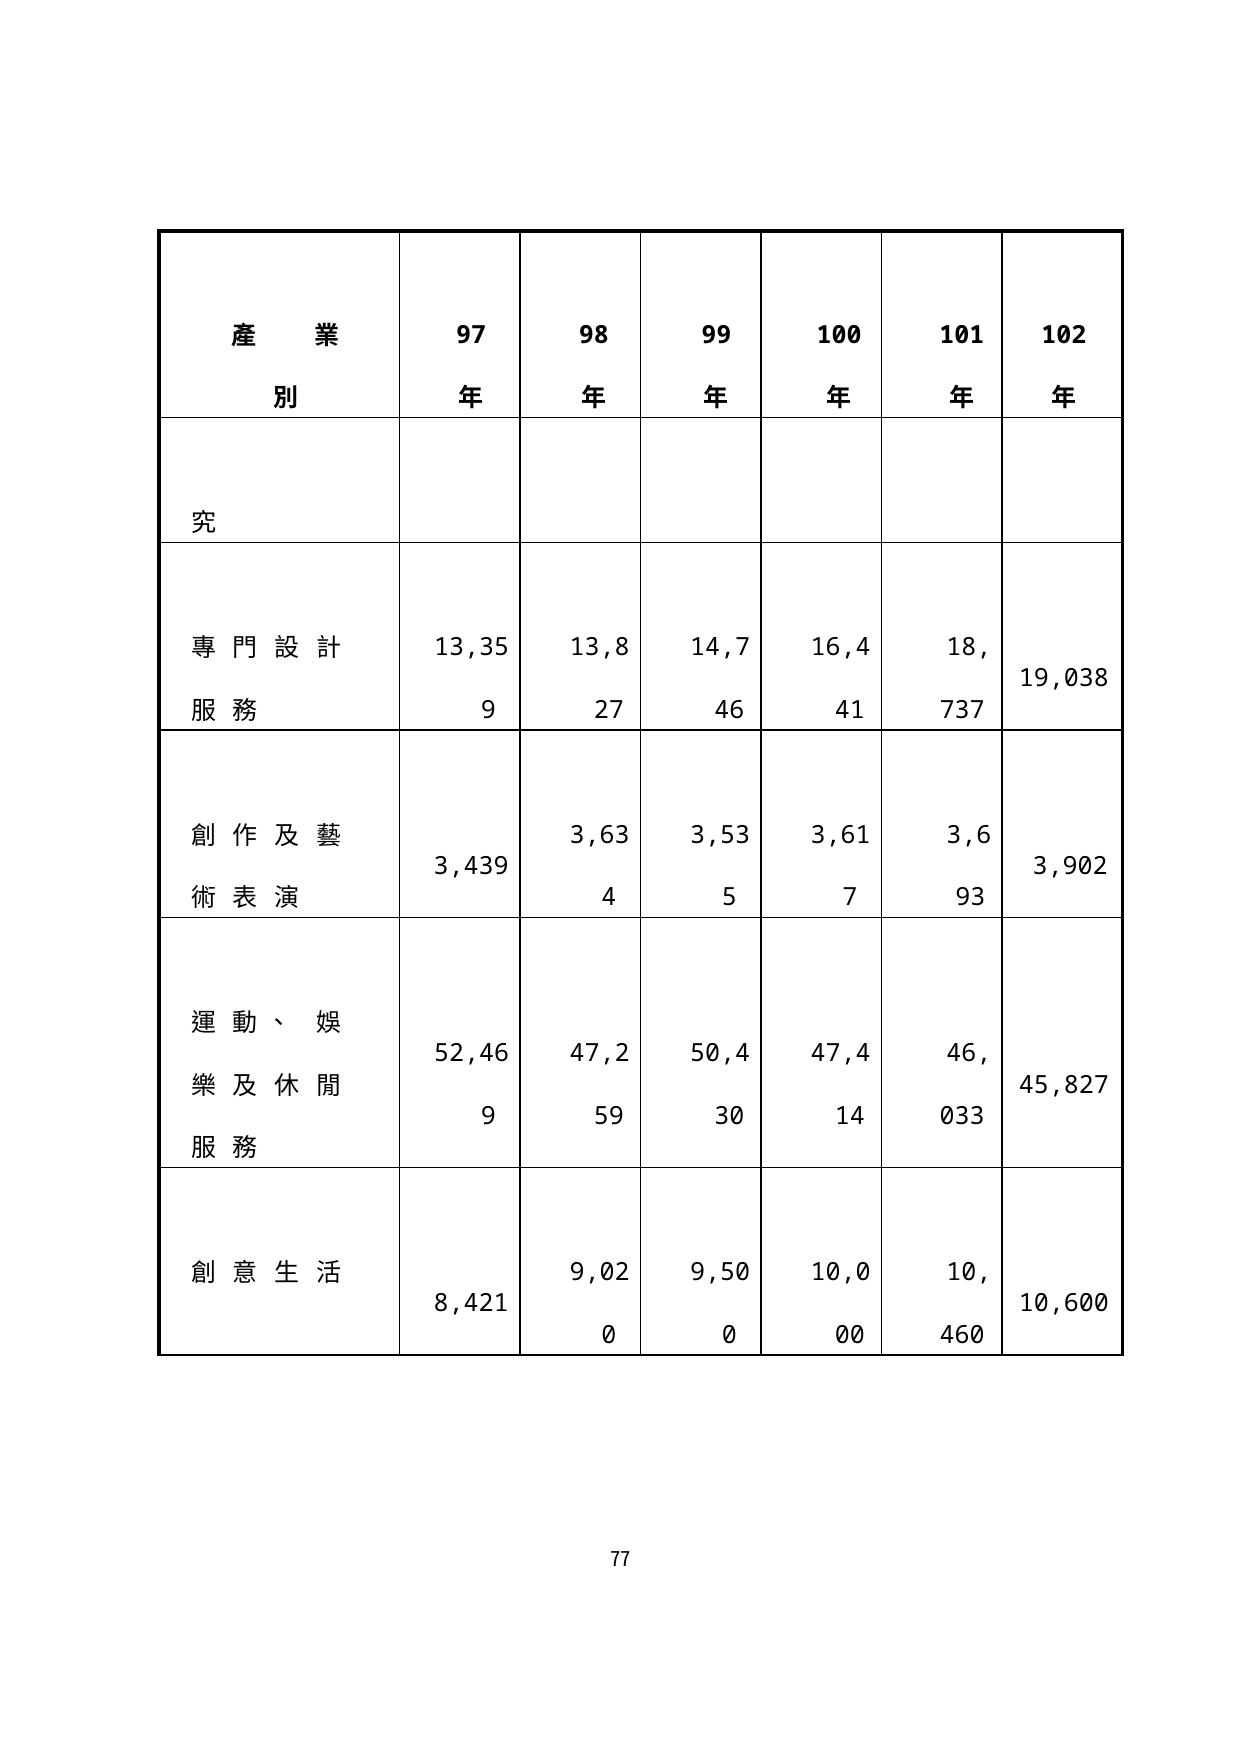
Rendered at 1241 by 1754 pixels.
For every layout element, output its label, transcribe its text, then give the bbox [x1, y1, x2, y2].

table_cell 創作及藝術表演 [161, 731, 399, 917]
table_header 100年 [762, 233, 881, 417]
table_cell 3,902 [1003, 731, 1121, 917]
table_cell 專門設計服務 [161, 543, 399, 729]
table_cell 52,469 [400, 918, 519, 1167]
table_cell 究 [161, 418, 399, 542]
table_header 99年 [641, 233, 760, 417]
table_cell 3,439 [400, 731, 519, 917]
table_header 產 業 別 [161, 233, 399, 417]
table_cell 50,430 [641, 918, 760, 1167]
table_cell 13,827 [521, 543, 640, 729]
table_cell 9,500 [641, 1168, 760, 1354]
table_cell 創意生活 [161, 1168, 399, 1354]
table_cell 14,746 [641, 543, 760, 729]
table_header 97年 [400, 233, 519, 417]
table_cell 47,414 [762, 918, 881, 1167]
table_cell 19,038 [1003, 543, 1121, 729]
table_header 101年 [882, 233, 1001, 417]
table_cell 9,020 [521, 1168, 640, 1354]
table_cell [400, 418, 519, 542]
table_cell [1003, 418, 1121, 542]
table_cell 47,259 [521, 918, 640, 1167]
table_cell [521, 418, 640, 542]
table_cell 3,634 [521, 731, 640, 917]
table_cell 45,827 [1003, 918, 1121, 1167]
table_cell [882, 418, 1001, 542]
table_header 102年 [1003, 233, 1121, 417]
table_cell 3,693 [882, 731, 1001, 917]
table_cell 3,617 [762, 731, 881, 917]
table_header 98年 [521, 233, 640, 417]
table_cell 16,441 [762, 543, 881, 729]
table_cell 13,359 [400, 543, 519, 729]
table_cell 18,737 [882, 543, 1001, 729]
table_cell [762, 418, 881, 542]
table_cell 10,460 [882, 1168, 1001, 1354]
table_cell 10,000 [762, 1168, 881, 1354]
table_cell 46,033 [882, 918, 1001, 1167]
table_cell 運動、娛樂及休閒服務 [161, 918, 399, 1167]
table_cell 10,600 [1003, 1168, 1121, 1354]
table_cell 8,421 [400, 1168, 519, 1354]
table_cell [641, 418, 760, 542]
table_cell 3,535 [641, 731, 760, 917]
